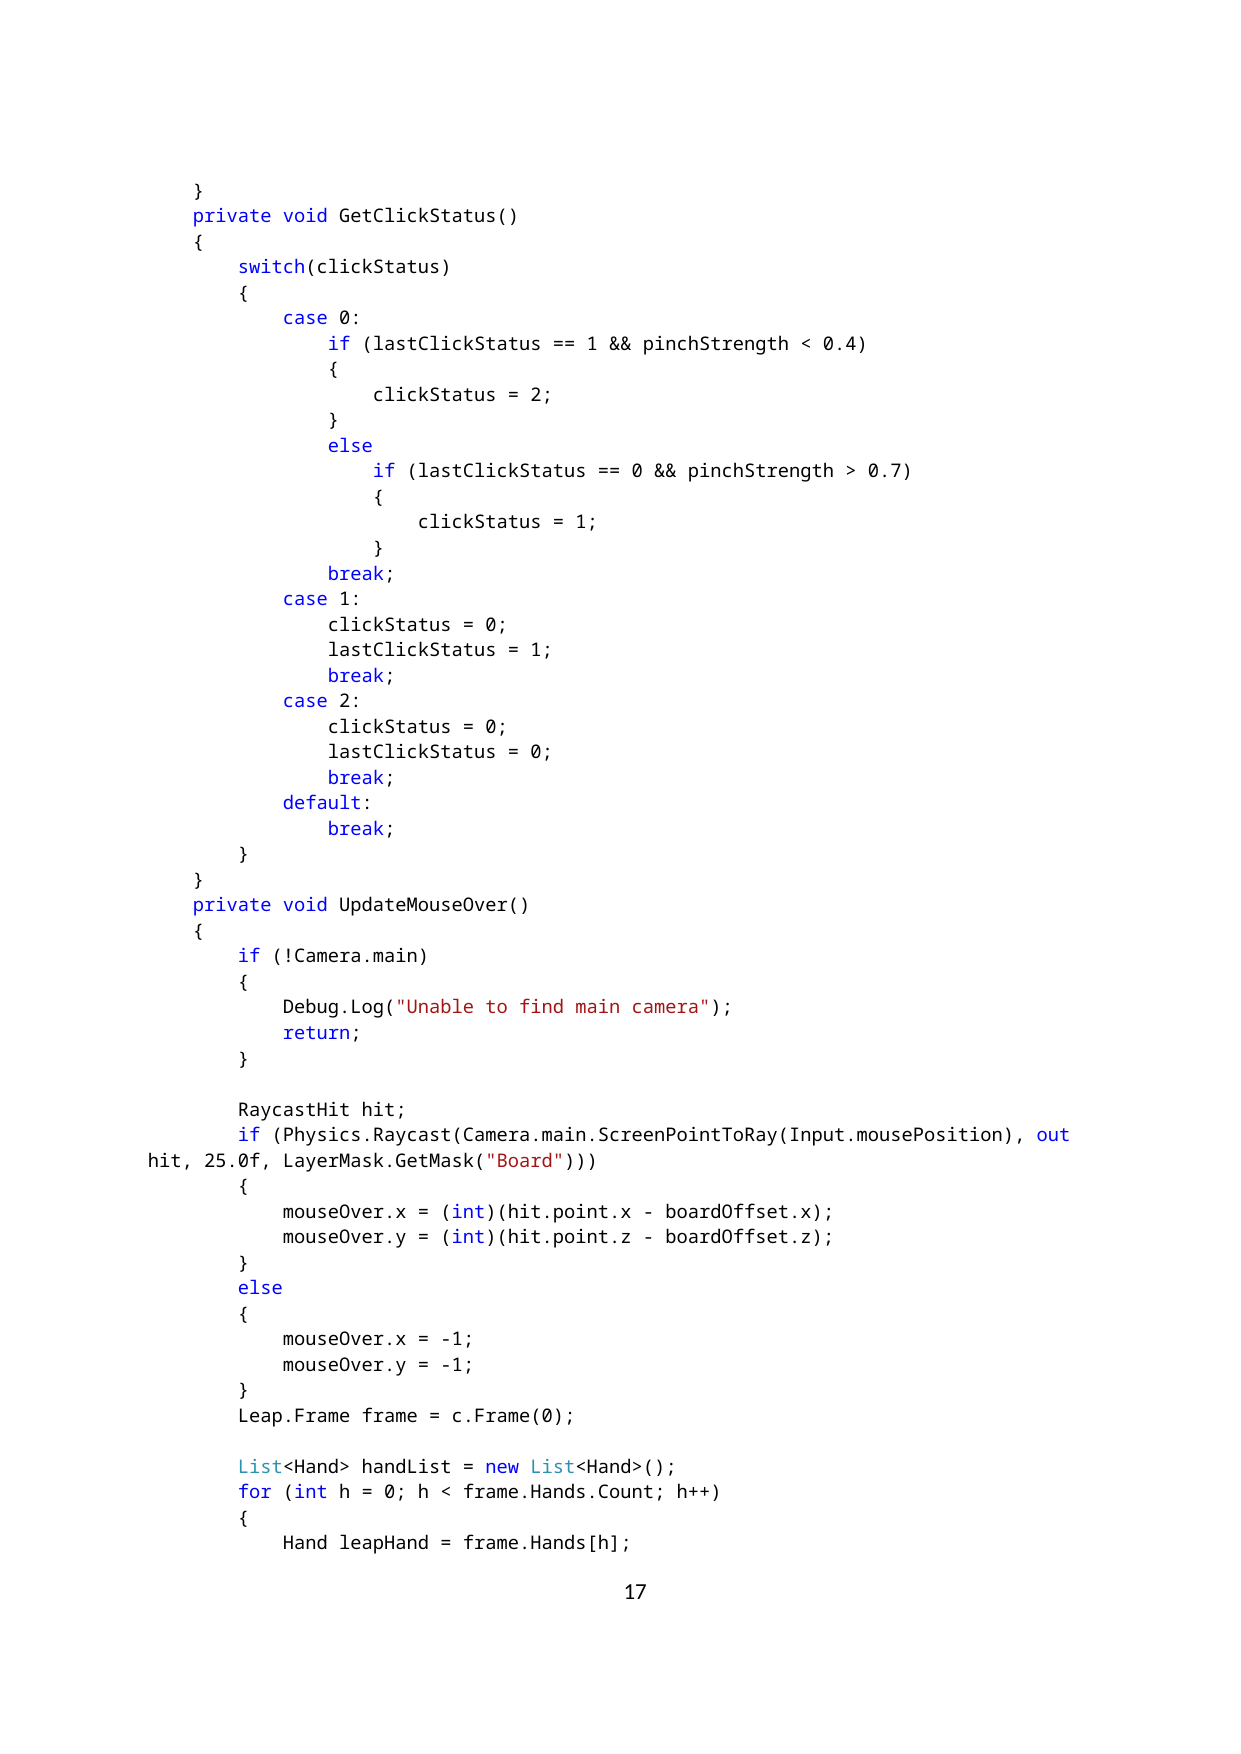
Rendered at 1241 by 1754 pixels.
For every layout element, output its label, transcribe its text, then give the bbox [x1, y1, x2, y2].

text mouseOver.y = -1; [148, 1351, 1122, 1377]
text { [148, 917, 1122, 943]
text private void UpdateMouseOver() [148, 892, 1122, 917]
text break; [148, 662, 1122, 687]
text Leap.Frame frame = c.Frame(0); [148, 1402, 1122, 1428]
text { [148, 968, 1122, 994]
text { [148, 1300, 1122, 1326]
text else [148, 1274, 1122, 1300]
text case 1: [148, 585, 1122, 611]
text else [148, 432, 1122, 458]
text if (!Camera.main) [148, 943, 1122, 968]
text mouseOver.y = (int)(hit.point.z - boardOffset.z); [148, 1223, 1122, 1249]
text case 2: [148, 687, 1122, 713]
text } [148, 1377, 1122, 1402]
text Hand leapHand = frame.Hands[h]; [148, 1530, 1122, 1555]
text default: [148, 789, 1122, 815]
text { [148, 1504, 1122, 1530]
text } [148, 407, 1122, 432]
text if (lastClickStatus == 1 && pinchStrength < 0.4) [148, 330, 1122, 356]
text { [148, 228, 1122, 254]
text break; [148, 815, 1122, 841]
text mouseOver.x = (int)(hit.point.x - boardOffset.x); [148, 1198, 1122, 1223]
text return; [148, 1019, 1122, 1045]
text private void GetClickStatus() [148, 203, 1122, 228]
text clickStatus = 0; [148, 713, 1122, 738]
text } [148, 1045, 1122, 1070]
text clickStatus = 0; [148, 611, 1122, 636]
text clickStatus = 1; [148, 509, 1122, 534]
text case 0: [148, 305, 1122, 330]
text } [148, 841, 1122, 866]
text mouseOver.x = -1; [148, 1326, 1122, 1351]
text break; [148, 764, 1122, 789]
text } [148, 534, 1122, 560]
text lastClickStatus = 1; [148, 636, 1122, 662]
text } [148, 866, 1122, 892]
text for (int h = 0; h < frame.Hands.Count; h++) [148, 1479, 1122, 1504]
text { [148, 1172, 1122, 1198]
text if (Physics.Raycast(Camera.main.ScreenPointToRay(Input.mousePosition), out hit, 25.0f, LayerMask.GetMask("Board"))) [148, 1121, 1122, 1172]
text if (lastClickStatus == 0 && pinchStrength > 0.7) [148, 458, 1122, 483]
text List<Hand> handList = new List<Hand>(); [148, 1453, 1122, 1479]
text { [148, 483, 1122, 509]
text { [148, 279, 1122, 305]
text { [148, 356, 1122, 381]
text } [148, 177, 1122, 203]
text Debug.Log("Unable to find main camera"); [148, 994, 1122, 1019]
text switch(clickStatus) [148, 254, 1122, 279]
text } [148, 1249, 1122, 1274]
text RaycastHit hit; [148, 1096, 1122, 1121]
text lastClickStatus = 0; [148, 738, 1122, 764]
text clickStatus = 2; [148, 381, 1122, 407]
text break; [148, 560, 1122, 585]
